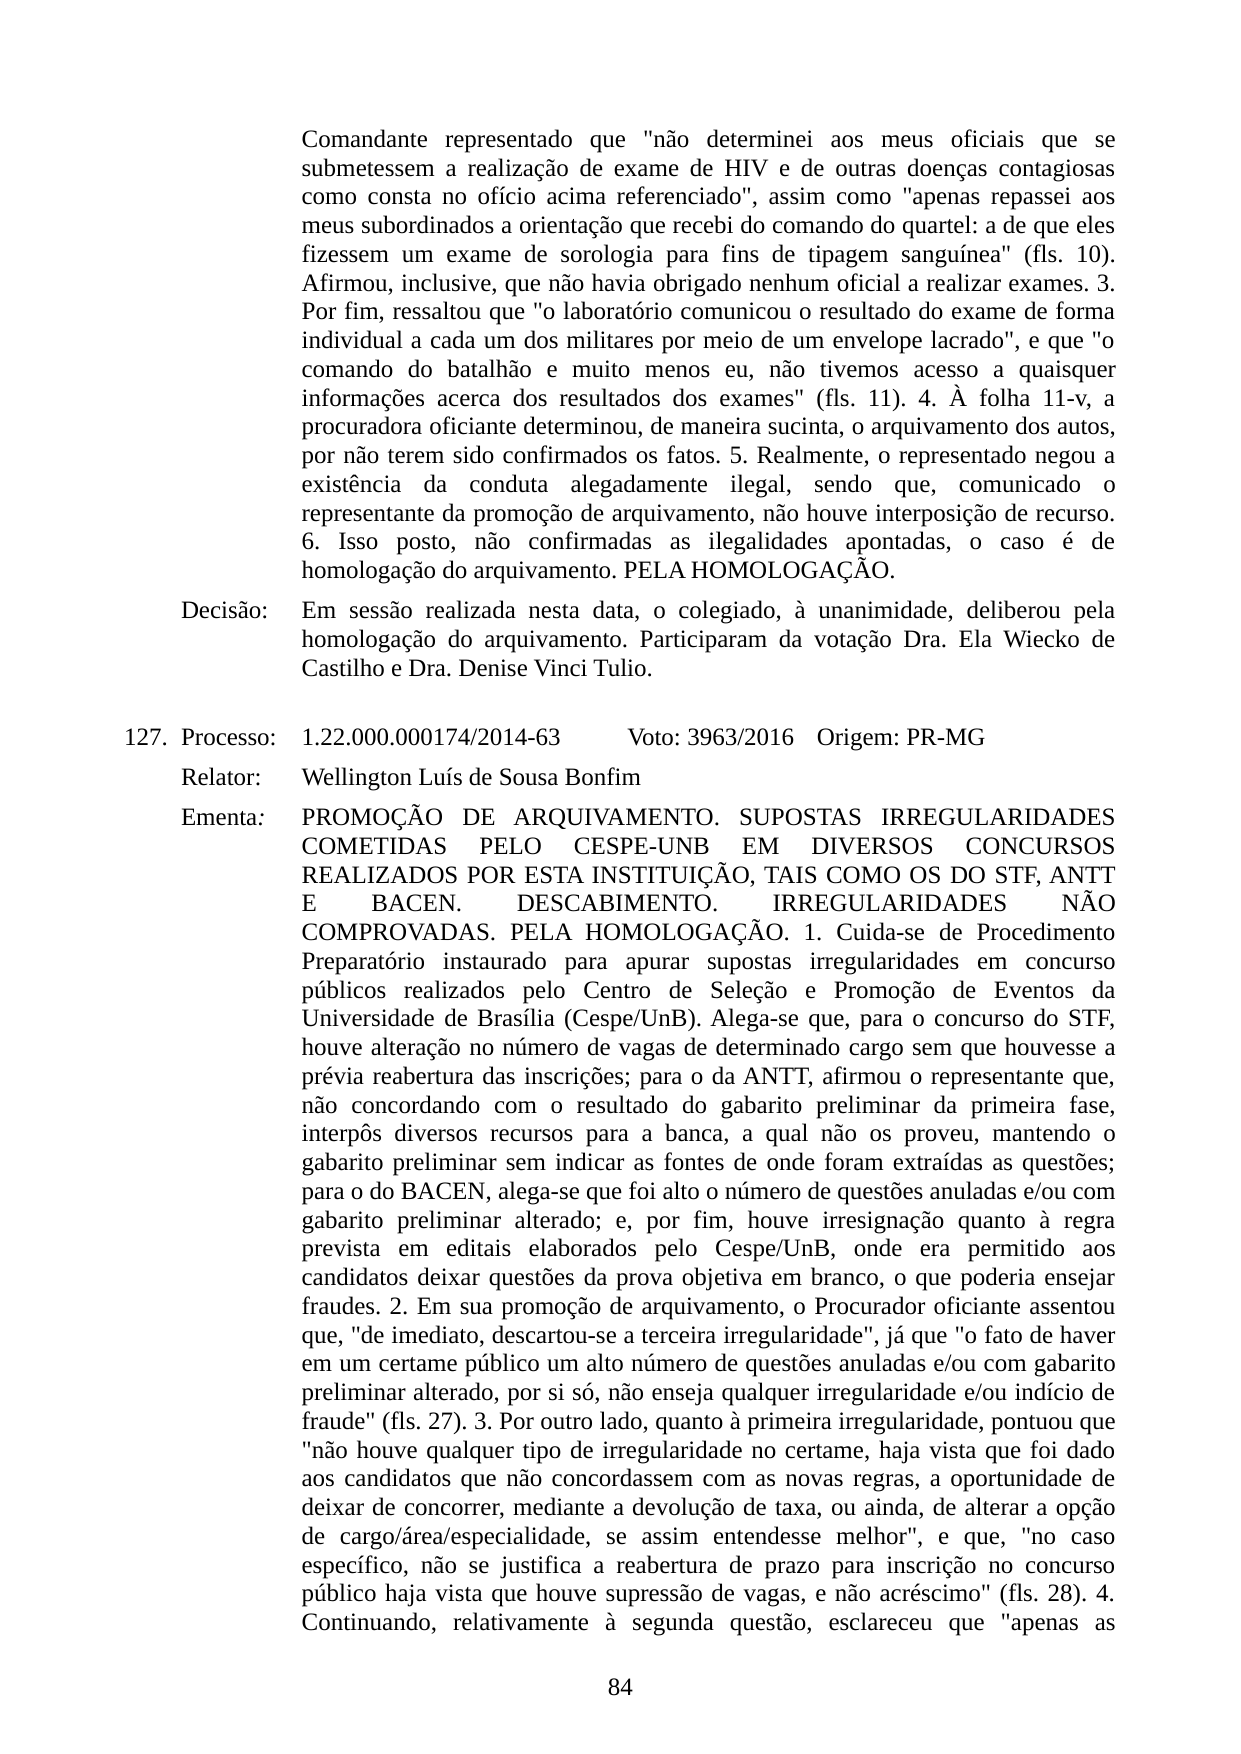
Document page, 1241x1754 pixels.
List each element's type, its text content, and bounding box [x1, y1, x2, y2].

table_header Origem: PR-MG [811, 716, 1122, 756]
table_cell [118, 118, 175, 589]
table_header 1.22.000.000174/2014-63 [296, 716, 621, 756]
table_header Voto: 3963/2016 [621, 716, 811, 756]
table_cell [175, 118, 296, 589]
table_cell [118, 756, 175, 796]
table_cell PROMOÇÃO DE ARQUIVAMENTO. SUPOSTAS IRREGULARIDADES COMETIDAS PELO CESPE-UNB EM DIVERSOS CONCURSOS REALIZADOS POR ESTA INSTITUIÇÃO, TAIS COMO OS DO STF, ANTT E BACEN. DESCABIMENTO. IRREGULARIDADES NÃO COMPROVADAS. PELA HOMOLOGAÇÃO. 1. Cuida-se de Procedimento Preparatório instaurado para apurar supostas irregularidades em concurso públicos realizados pelo Centro de Seleção e Promoção de Eventos da Universidade de Brasília (Cespe/UnB). Alega-se que, para o concurso do STF, houve alteração no número de vagas de determinado cargo sem que houvesse a prévia reabertura das inscrições; para o da ANTT, afirmou o representante que, não concordando com o resultado do gabarito preliminar da primeira fase, interpôs diversos recursos para a banca, a qual não os proveu, mantendo o gabarito preliminar sem indicar as fontes de onde foram extraídas as questões; para o do BACEN, alega-se que foi alto o número de questões anuladas e/ou com gabarito preliminar alterado; e, por fim, houve irresignação quanto à regra prevista em editais elaborados pelo Cespe/UnB, onde era permitido aos candidatos deixar questões da prova objetiva em branco, o que poderia ensejar fraudes. 2. Em sua promoção de arquivamento, o Procurador oficiante assentou que, "de imediato, descartou-se a terceira irregularidade", já que "o fato de haver em um certame público um alto número de questões anuladas e/ou com gabarito preliminar alterado, por si só, não enseja qualquer irregularidade e/ou indício de fraude" (fls. 27). 3. Por outro lado, quanto à primeira irregularidade, pontuou que "não houve qualquer tipo de irregularidade no certame, haja vista que foi dado aos candidatos que não concordassem com as novas regras, a oportunidade de deixar de concorrer, mediante a devolução de taxa, ou ainda, de alterar a opção de cargo/área/especialidade, se assim entendesse melhor", e que, "no caso específico, não se justifica a reabertura de prazo para inscrição no concurso público haja vista que houve supressão de vagas, e não acréscimo" (fls. 28). 4. Continuando, relativamente à segunda questão, esclareceu que "apenas as [296, 796, 1122, 1642]
table_cell Comandante representado que "não determinei aos meus oficiais que se submetessem a realização de exame de HIV e de outras doenças contagiosas como consta no ofício acima referenciado", assim como "apenas repassei aos meus subordinados a orientação que recebi do comando do quartel: a de que eles fizessem um exame de sorologia para fins de tipagem sanguínea" (fls. 10). Afirmou, inclusive, que não havia obrigado nenhum oficial a realizar exames. 3. Por fim, ressaltou que "o laboratório comunicou o resultado do exame de forma individual a cada um dos militares por meio de um envelope lacrado", e que "o comando do batalhão e muito menos eu, não tivemos acesso a quaisquer informações acerca dos resultados dos exames" (fls. 11). 4. À folha 11-v, a procuradora oficiante determinou, de maneira sucinta, o arquivamento dos autos, por não terem sido confirmados os fatos. 5. Realmente, o representado negou a existência da conduta alegadamente ilegal, sendo que, comunicado o representante da promoção de arquivamento, não houve interposição de recurso. 6. Isso posto, não confirmadas as ilegalidades apontadas, o caso é de homologação do arquivamento. PELA HOMOLOGAÇÃO. [296, 118, 1122, 589]
table_cell Decisão: [175, 590, 296, 687]
table_cell [118, 796, 175, 1642]
table_header Processo: [175, 716, 296, 756]
table_header 127. [118, 716, 175, 756]
table_cell Relator: [175, 756, 296, 796]
table_cell [118, 590, 175, 687]
table_cell Em sessão realizada nesta data, o colegiado, à unanimidade, deliberou pela homologação do arquivamento. Participaram da votação Dra. Ela Wiecko de Castilho e Dra. Denise Vinci Tulio. [296, 590, 1122, 687]
table_cell Wellington Luís de Sousa Bonfim [296, 756, 1122, 796]
table_cell Ementa: [175, 796, 296, 1642]
